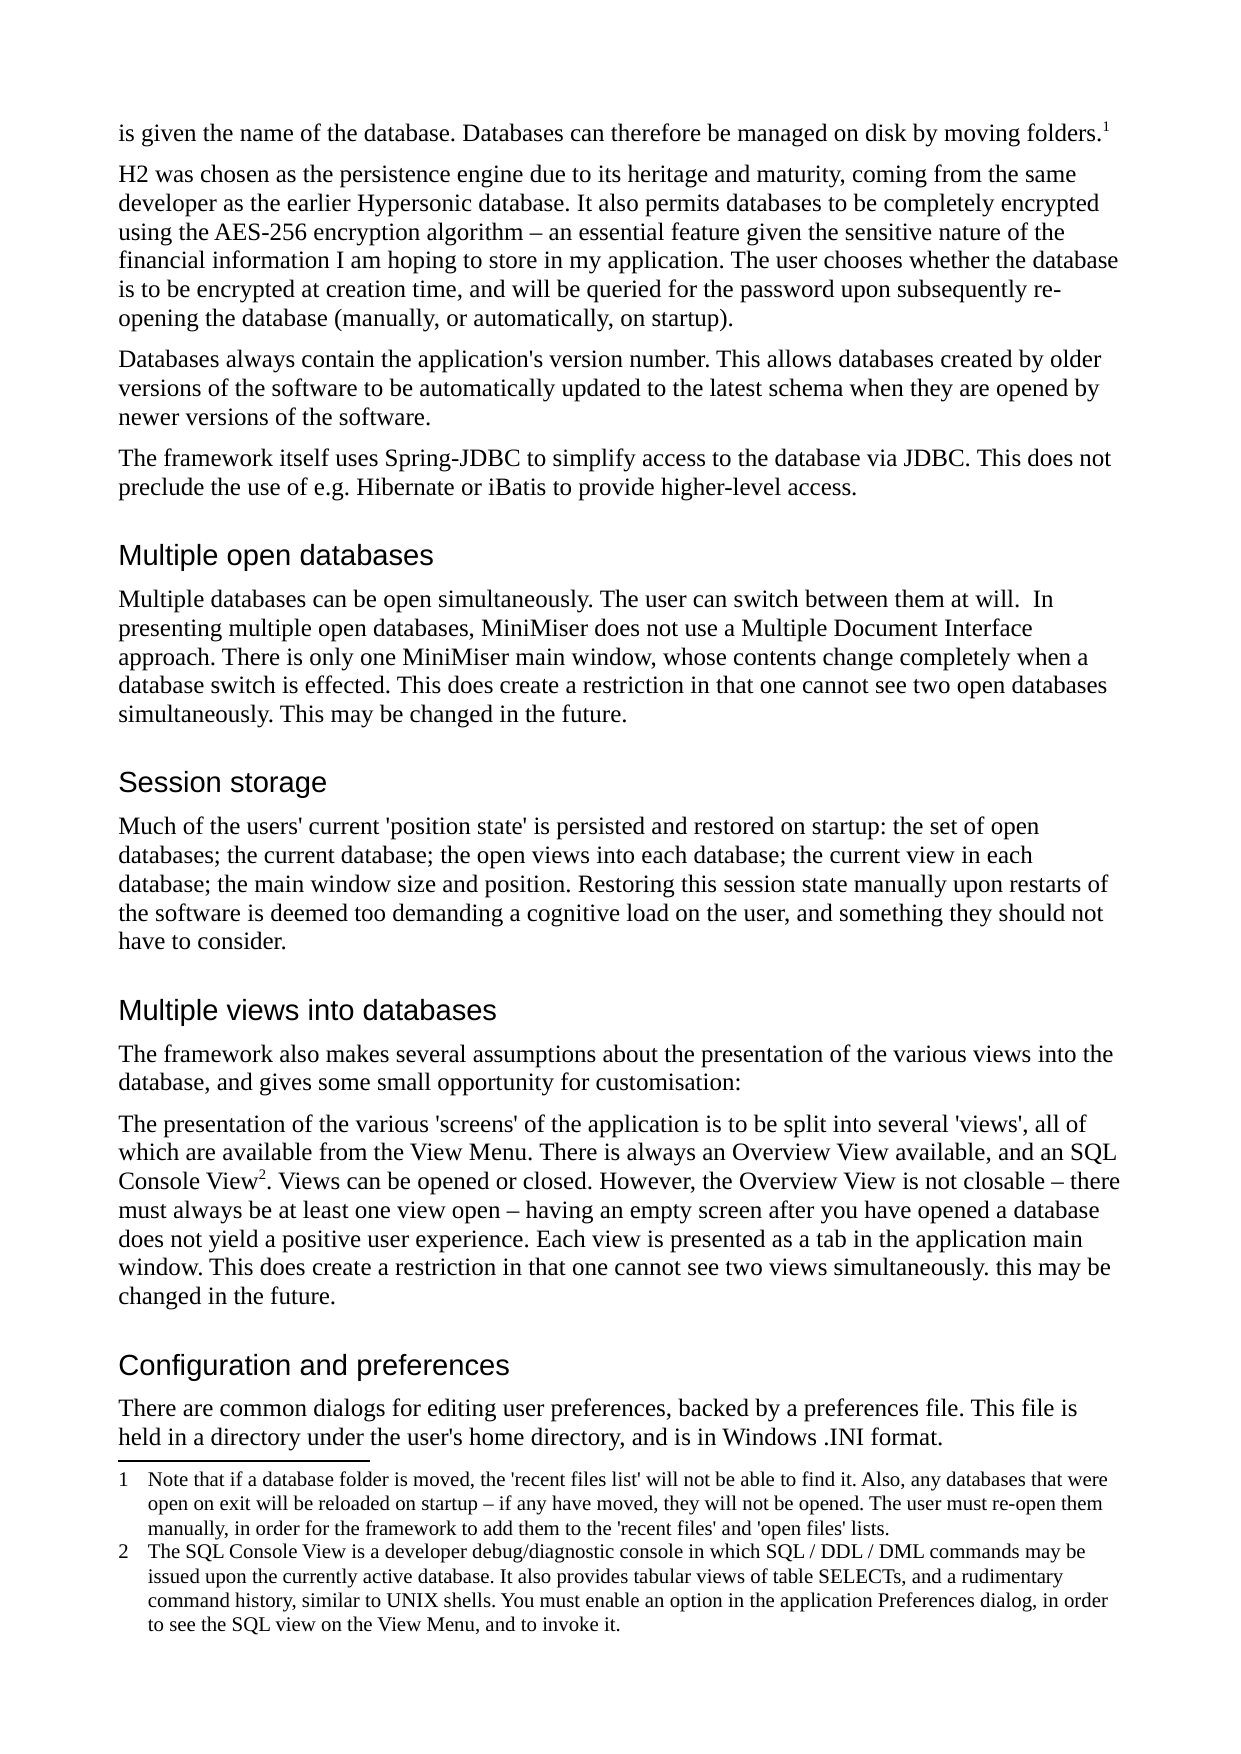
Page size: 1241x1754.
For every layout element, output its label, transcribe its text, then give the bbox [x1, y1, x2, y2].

text The SQL Console View is a developer debug/diagnostic console in which SQL / DDL / DML commands may be issued upon the currently active database. It also provides tabular views of table SELECTs, and a rudimentary command history, similar to UNIX shells. You must enable an option in the application Preferences dialog, in order to see the SQL view on the View Menu, and to invoke it. [118, 1539, 1122, 1636]
text H2 was chosen as the persistence engine due to its heritage and maturity, coming from the same developer as the earlier Hypersonic database. It also permits databases to be completely encrypted using the AES-256 encryption algorithm – an essential feature given the sensitive nature of the financial information I am hoping to store in my application. The user chooses whether the database is to be encrypted at creation time, and will be queried for the password upon subsequently re-opening the database (manually, or automatically, on startup). [118, 159, 1122, 332]
subtitle Configuration and preferences [118, 1347, 1122, 1381]
text Note that if a database folder is moved, the 'recent files list' will not be able to find it. Also, any databases that were open on exit will be reloaded on startup – if any have moved, they will not be opened. The user must re-open them manually, in order for the framework to add them to the 'recent files' and 'open files' lists. [118, 1467, 1122, 1539]
text Much of the users' current 'position state' is persisted and restored on startup: the set of open databases; the current database; the open views into each database; the current view in each database; the main window size and position. Restoring this session state manually upon restarts of the software is deemed too demanding a cognitive load on the user, and something they should not have to consider. [118, 811, 1122, 955]
subtitle Session storage [118, 765, 1122, 799]
text The framework itself uses Spring-JDBC to simplify access to the database via JDBC. This does not preclude the use of e.g. Hibernate or iBatis to provide higher-level access. [118, 443, 1122, 501]
text The presentation of the various 'screens' of the application is to be split into several 'views', all of which are available from the View Menu. There is always an Overview View available, and an SQL Console View. Views can be opened or closed. However, the Overview View is not closable – there must always be at least one view open – having an empty screen after you have opened a database does not yield a positive user experience. Each view is presented as a tab in the application main window. This does create a restriction in that one cannot see two views simultaneously. this may be changed in the future. [118, 1109, 1122, 1310]
text The framework also makes several assumptions about the presentation of the various views into the database, and gives some small opportunity for customisation: [118, 1039, 1122, 1096]
text Databases always contain the application's version number. This allows databases created by older versions of the software to be automatically updated to the latest schema when they are opened by newer versions of the software. [118, 344, 1122, 431]
text There are common dialogs for editing user preferences, backed by a preferences file. This file is held in a directory under the user's home directory, and is in Windows .INI format. [118, 1393, 1122, 1451]
text Multiple databases can be open simultaneously. The user can switch between them at will. In presenting multiple open databases, MiniMiser does not use a Multiple Document Interface approach. There is only one MiniMiser main window, whose contents change completely when a database switch is effected. This does create a restriction in that one cannot see two open databases simultaneously. This may be changed in the future. [118, 584, 1122, 728]
subtitle Multiple views into databases [118, 993, 1122, 1026]
subtitle Multiple open databases [118, 538, 1122, 572]
text is given the name of the database. Databases can therefore be managed on disk by moving folders. [118, 118, 1122, 147]
